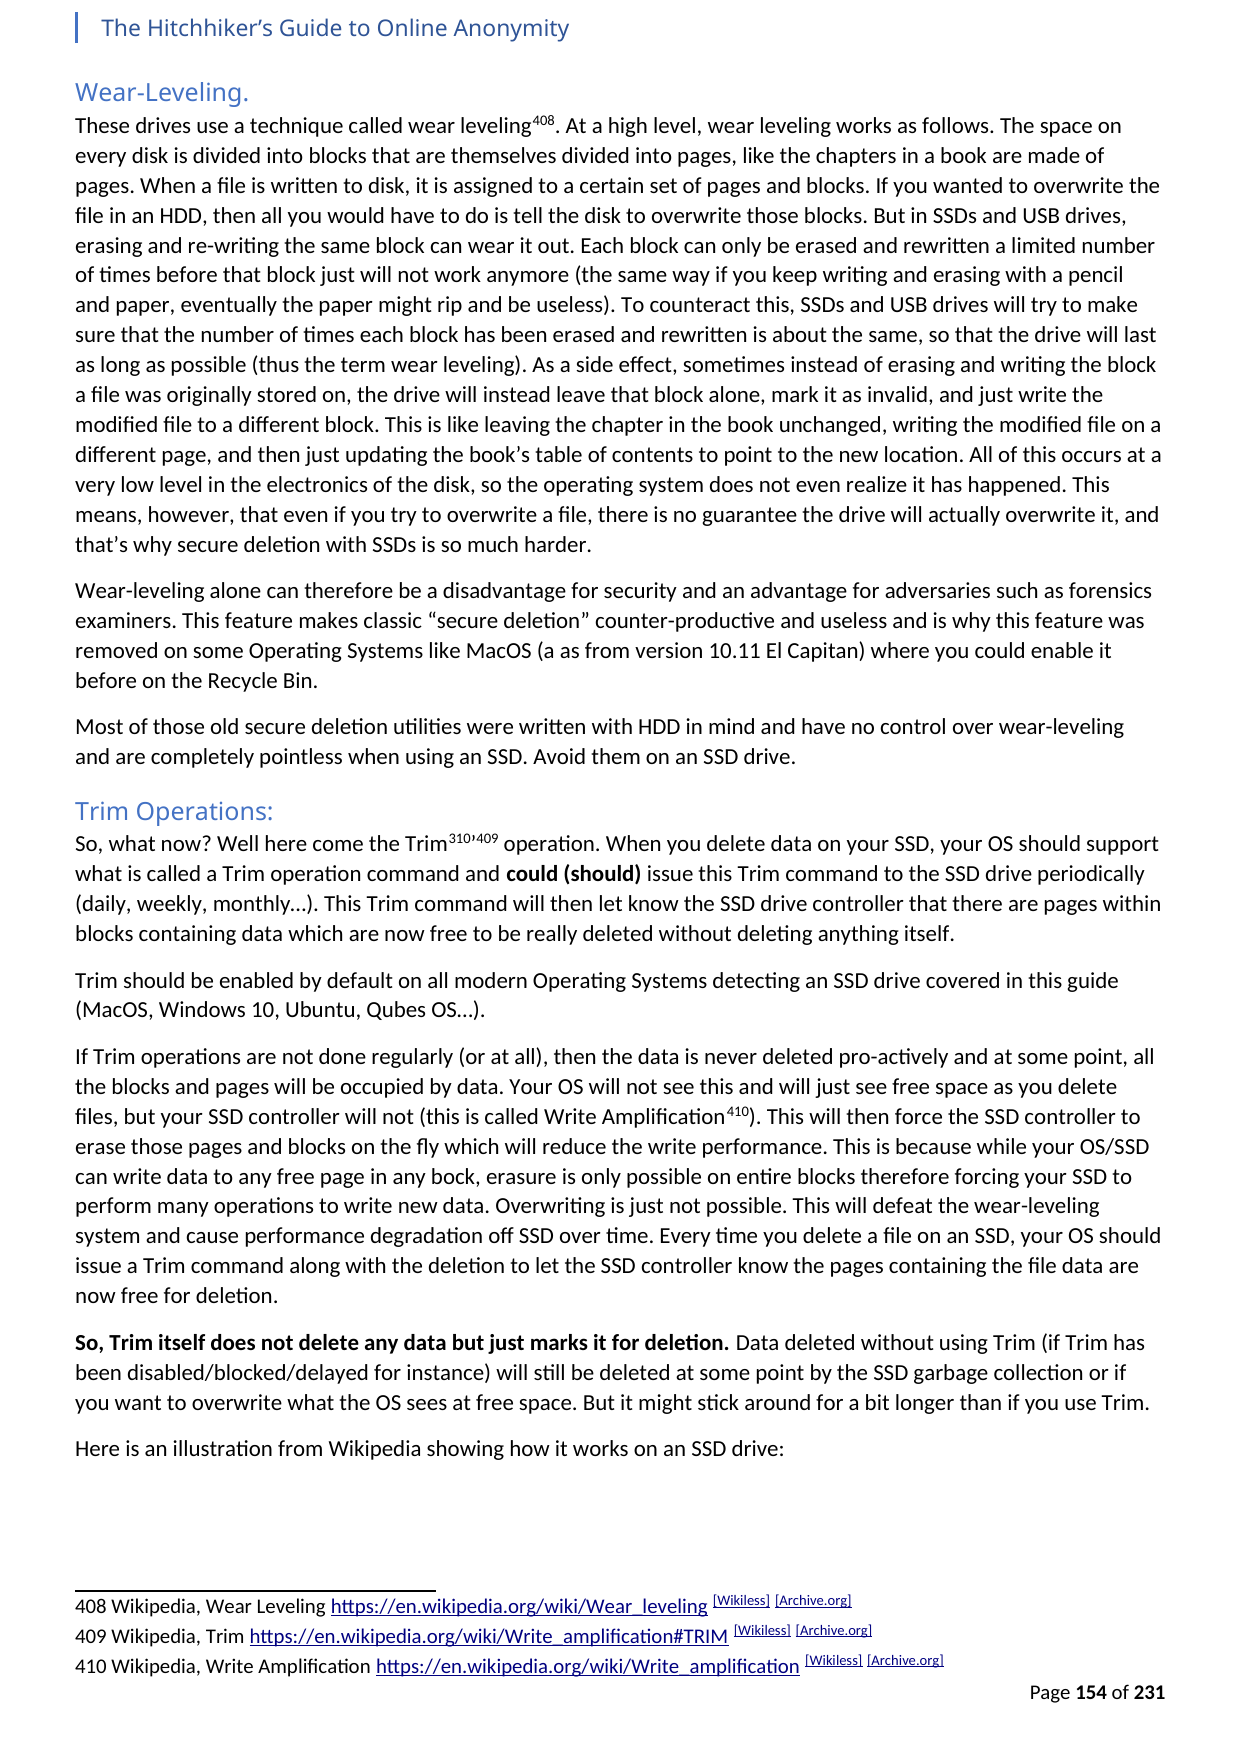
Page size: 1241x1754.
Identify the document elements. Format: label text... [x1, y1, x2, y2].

text Wikipedia, Write Amplification https://en.wikipedia.org/wiki/Write_amplification [Wikiless] [Archive.org] [75, 1651, 1165, 1679]
subtitle Trim Operations: [75, 793, 1165, 827]
text These drives use a technique called wear leveling. At a high level, wear leveling works as follows. The space on every disk is divided into blocks that are themselves divided into pages, like the chapters in a book are made of pages. When a file is written to disk, it is assigned to a certain set of pages and blocks. If you wanted to overwrite the file in an HDD, then all you would have to do is tell the disk to overwrite those blocks. But in SSDs and USB drives, erasing and re-writing the same block can wear it out. Each block can only be erased and rewritten a limited number of times before that block just will not work anymore (the same way if you keep writing and erasing with a pencil and paper, eventually the paper might rip and be useless). To counteract this, SSDs and USB drives will try to make sure that the number of times each block has been erased and rewritten is about the same, so that the drive will last as long as possible (thus the term wear leveling). As a side effect, sometimes instead of erasing and writing the block a file was originally stored on, the drive will instead leave that block alone, mark it as invalid, and just write the modified file to a different block. This is like leaving the chapter in the book unchanged, writing the modified file on a different page, and then just updating the book’s table of contents to point to the new location. All of this occurs at a very low level in the electronics of the disk, so the operating system does not even realize it has happened. This means, however, that even if you try to overwrite a file, there is no guarantee the drive will actually overwrite it, and that’s why secure deletion with SSDs is so much harder. [75, 111, 1165, 558]
text If Trim operations are not done regularly (or at all), then the data is never deleted pro-actively and at some point, all the blocks and pages will be occupied by data. Your OS will not see this and will just see free space as you delete files, but your SSD controller will not (this is called Write Amplification). This will then force the SSD controller to erase those pages and blocks on the fly which will reduce the write performance. This is because while your OS/SSD can write data to any free page in any bock, erasure is only possible on entire blocks therefore forcing your SSD to perform many operations to write new data. Overwriting is just not possible. This will defeat the wear-leveling system and cause performance degradation off SSD over time. Every time you delete a file on an SSD, your OS should issue a Trim command along with the deletion to let the SSD controller know the pages containing the file data are now free for deletion. [75, 1042, 1165, 1309]
text Most of those old secure deletion utilities were written with HDD in mind and have no control over wear-leveling and are completely pointless when using an SSD. Avoid them on an SSD drive. [75, 712, 1165, 770]
text Wear-leveling alone can therefore be a disadvantage for security and an advantage for adversaries such as forensics examiners. This feature makes classic “secure deletion” counter-productive and useless and is why this feature was removed on some Operating Systems like MacOS (a as from version 10.11 El Capitan) where you could enable it before on the Recycle Bin. [75, 576, 1165, 694]
text Wikipedia, Wear Leveling https://en.wikipedia.org/wiki/Wear_leveling [Wikiless] [Archive.org] [75, 1591, 1165, 1619]
text Trim should be enabled by default on all modern Operating Systems detecting an SSD drive covered in this guide (MacOS, Windows 10, Ubuntu, Qubes OS…). [75, 966, 1165, 1024]
subtitle Wear-Leveling. [75, 75, 1165, 109]
text So, what now? Well here come the Trim310’ operation. When you delete data on your SSD, your OS should support what is called a Trim operation command and could (should) issue this Trim command to the SSD drive periodically (daily, weekly, monthly…). This Trim command will then let know the SSD drive controller that there are pages within blocks containing data which are now free to be really deleted without deleting anything itself. [75, 829, 1165, 947]
text Wikipedia, Trim https://en.wikipedia.org/wiki/Write_amplification#TRIM [Wikiless] [Archive.org] [75, 1621, 1165, 1649]
text So, Trim itself does not delete any data but just marks it for deletion. Data deleted without using Trim (if Trim has been disabled/blocked/delayed for instance) will still be deleted at some point by the SSD garbage collection or if you want to overwrite what the OS sees at free space. But it might stick around for a bit longer than if you use Trim. [75, 1328, 1165, 1416]
text Here is an illustration from Wikipedia showing how it works on an SSD drive: [75, 1434, 1165, 1462]
